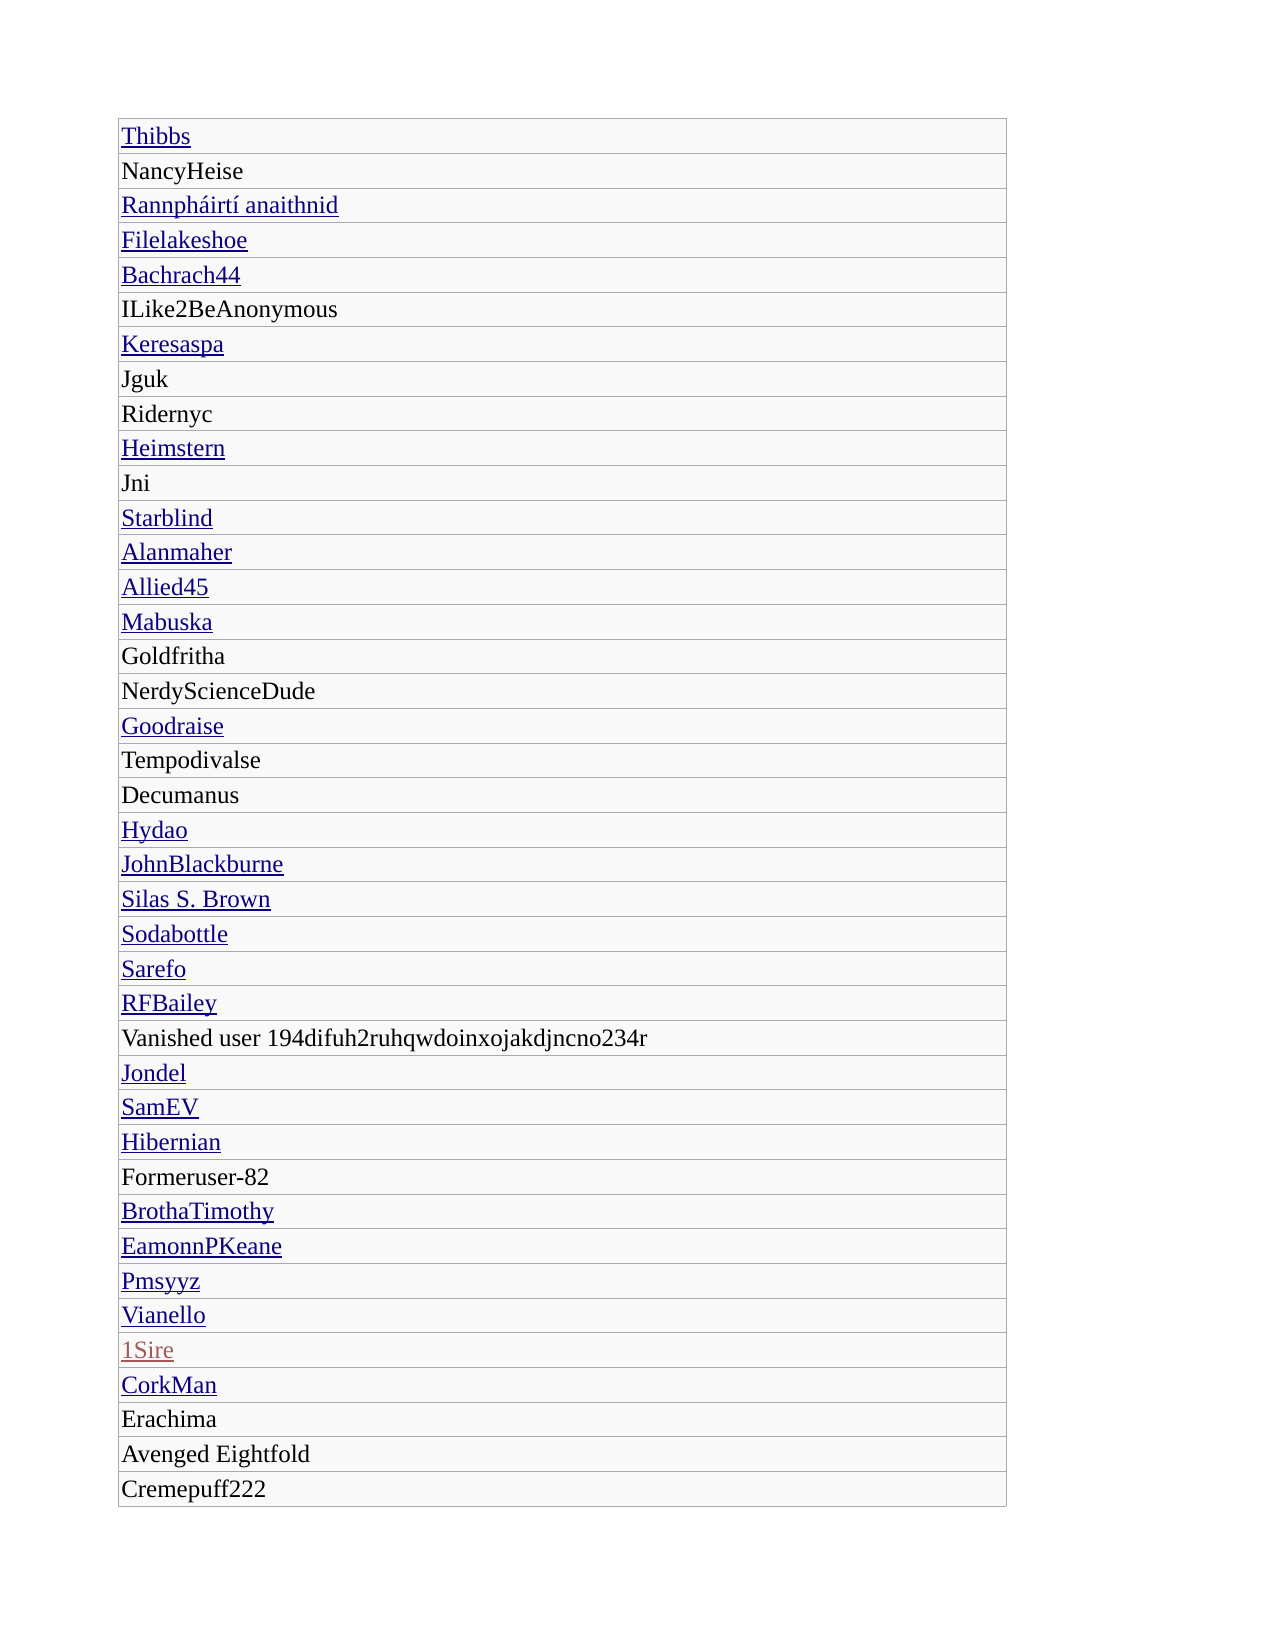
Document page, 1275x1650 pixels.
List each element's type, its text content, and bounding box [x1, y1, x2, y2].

table_cell Decumanus [119, 778, 1006, 812]
table_cell Rannpháirtí anaithnid [119, 189, 1006, 222]
table_cell NerdyScienceDude [119, 674, 1006, 708]
table_cell Heimstern [119, 431, 1006, 465]
table_cell Formeruser-82 [119, 1160, 1006, 1193]
table_cell Jni [119, 466, 1006, 500]
table_cell Cremepuff222 [119, 1472, 1006, 1506]
table_cell Filelakeshoe [119, 223, 1006, 257]
table_cell Jguk [119, 362, 1006, 396]
table_cell Thibbs [119, 119, 1006, 153]
table_cell Vianello [119, 1299, 1006, 1332]
table_cell Mabuska [119, 605, 1006, 638]
table_cell Goodraise [119, 709, 1006, 742]
table_cell Keresaspa [119, 327, 1006, 361]
table_cell NancyHeise [119, 154, 1006, 187]
table_cell Alanmaher [119, 535, 1006, 569]
table_cell Starblind [119, 501, 1006, 534]
table_cell Hydao [119, 813, 1006, 847]
table_cell Erachima [119, 1403, 1006, 1436]
table_cell Tempodivalse [119, 744, 1006, 777]
table_cell Jondel [119, 1056, 1006, 1089]
table_cell Pmsyyz [119, 1264, 1006, 1297]
table_cell Vanished user 194difuh2ruhqwdoinxojakdjncno234r [119, 1021, 1006, 1055]
table_cell 1Sire [119, 1333, 1006, 1367]
table_cell ILike2BeAnonymous [119, 293, 1006, 326]
table_cell Silas S. Brown [119, 882, 1006, 916]
table_cell CorkMan [119, 1368, 1006, 1402]
table_cell RFBailey [119, 986, 1006, 1020]
table_cell Sarefo [119, 952, 1006, 985]
table_cell Avenged Eightfold [119, 1437, 1006, 1471]
table_cell JohnBlackburne [119, 848, 1006, 881]
table_cell BrothaTimothy [119, 1195, 1006, 1228]
table_cell EamonnPKeane [119, 1229, 1006, 1263]
table_cell Hibernian [119, 1125, 1006, 1159]
table_cell Ridernyc [119, 397, 1006, 430]
table_cell Allied45 [119, 570, 1006, 604]
table_cell Bachrach44 [119, 258, 1006, 292]
table_cell SamEV [119, 1090, 1006, 1124]
table_cell Sodabottle [119, 917, 1006, 951]
table_cell Goldfritha [119, 640, 1006, 673]
